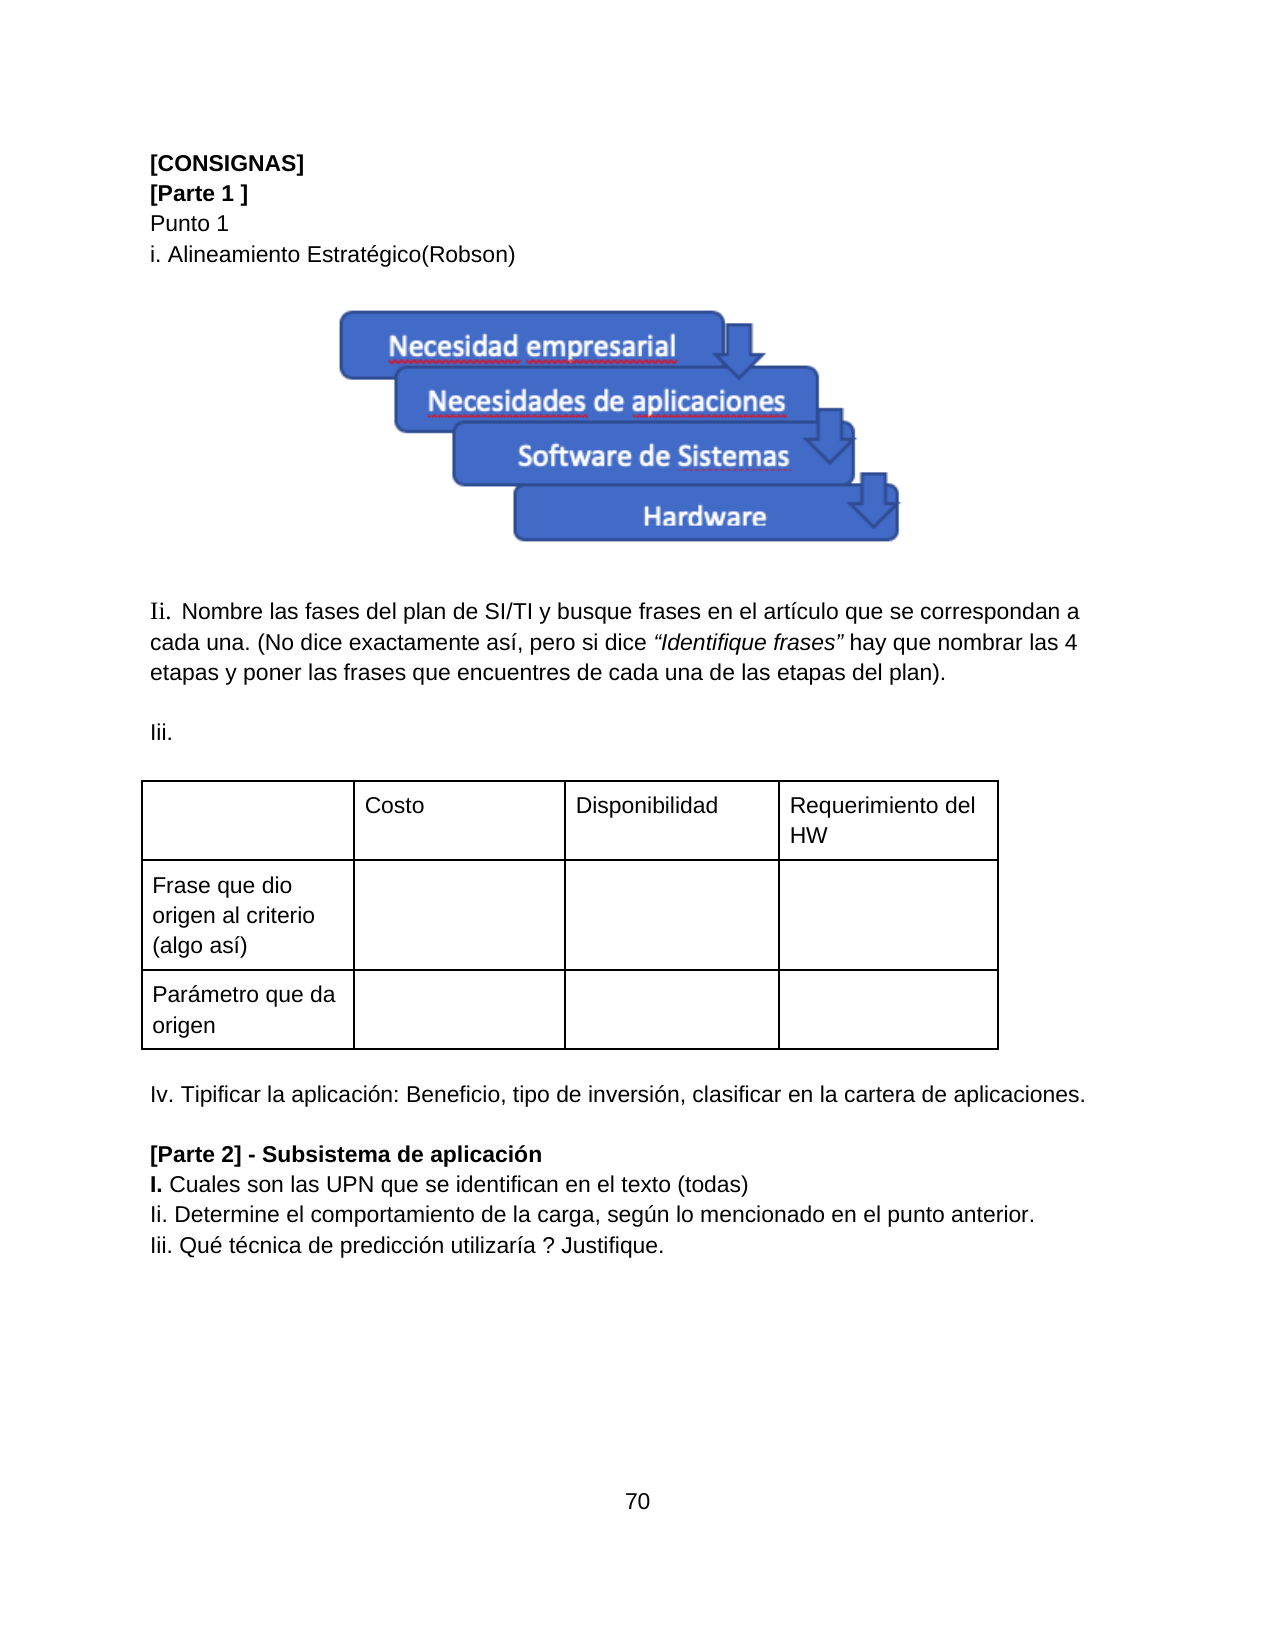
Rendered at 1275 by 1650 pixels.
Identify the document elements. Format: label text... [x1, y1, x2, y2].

text [CONSIGNAS] [150, 150, 1125, 176]
table_cell [566, 861, 778, 969]
table_cell Frase que dio origen al criterio (algo así) [143, 861, 353, 969]
table_cell [355, 971, 564, 1048]
table_cell Parámetro que da origen [143, 971, 353, 1048]
table_cell [780, 971, 997, 1048]
text Punto 1 [150, 210, 1125, 237]
table_cell [780, 861, 997, 969]
text i. Alineamiento Estratégico(Robson) [150, 241, 1125, 267]
text Ii. Determine el comportamiento de la carga, según lo mencionado en el punto anterior. [150, 1201, 1125, 1228]
table_header Disponibilidad [566, 782, 778, 859]
text I. Cuales son las UPN que se identifican en el texto (todas) [150, 1171, 1125, 1198]
table_header [143, 782, 353, 859]
text Iii. [150, 719, 1125, 746]
table_header Costo [355, 782, 564, 859]
table_cell [566, 971, 778, 1048]
text Ii. Nombre las fases del plan de SI/TI y busque frases en el artículo que se correspondan a cada una. (No dice exactamente así, pero si dice “Identifique frases” hay que nombrar las 4 etapas y poner las frases que encuentres de cada una de las etapas del plan). [150, 596, 1125, 685]
table_cell [355, 861, 564, 969]
text Iii. Qué técnica de predicción utilizaría ? Justifique. [150, 1232, 1125, 1258]
text [Parte 2] - Subsistema de aplicación [150, 1141, 1125, 1167]
table_header Requerimiento del HW [780, 782, 997, 859]
text [Parte 1 ] [150, 180, 1125, 207]
picture [318, 301, 957, 562]
text Iv. Tipificar la aplicación: Beneficio, tipo de inversión, clasificar en la cartera de aplicaciones. [150, 1081, 1125, 1107]
